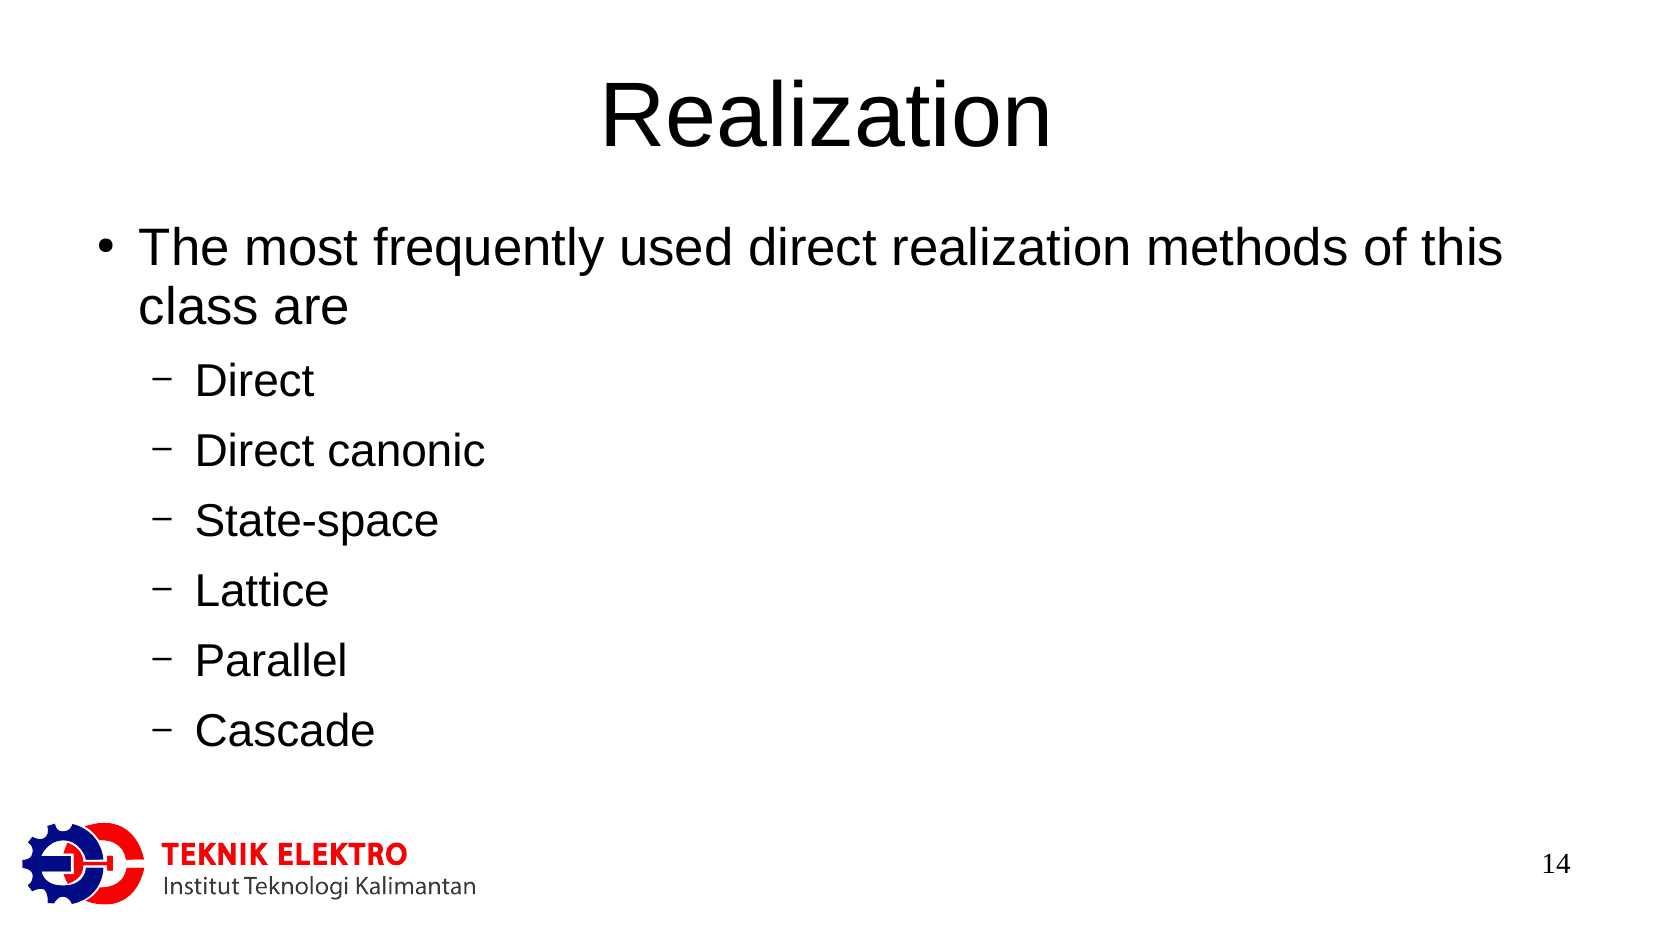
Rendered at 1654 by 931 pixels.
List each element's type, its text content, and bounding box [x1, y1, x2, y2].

list The most frequently used direct realization methods of this class are Direct Direct canonic State-space Lattice Parallel Cascade [82, 217, 1571, 758]
title Realization [82, 37, 1571, 193]
picture [21, 784, 476, 931]
